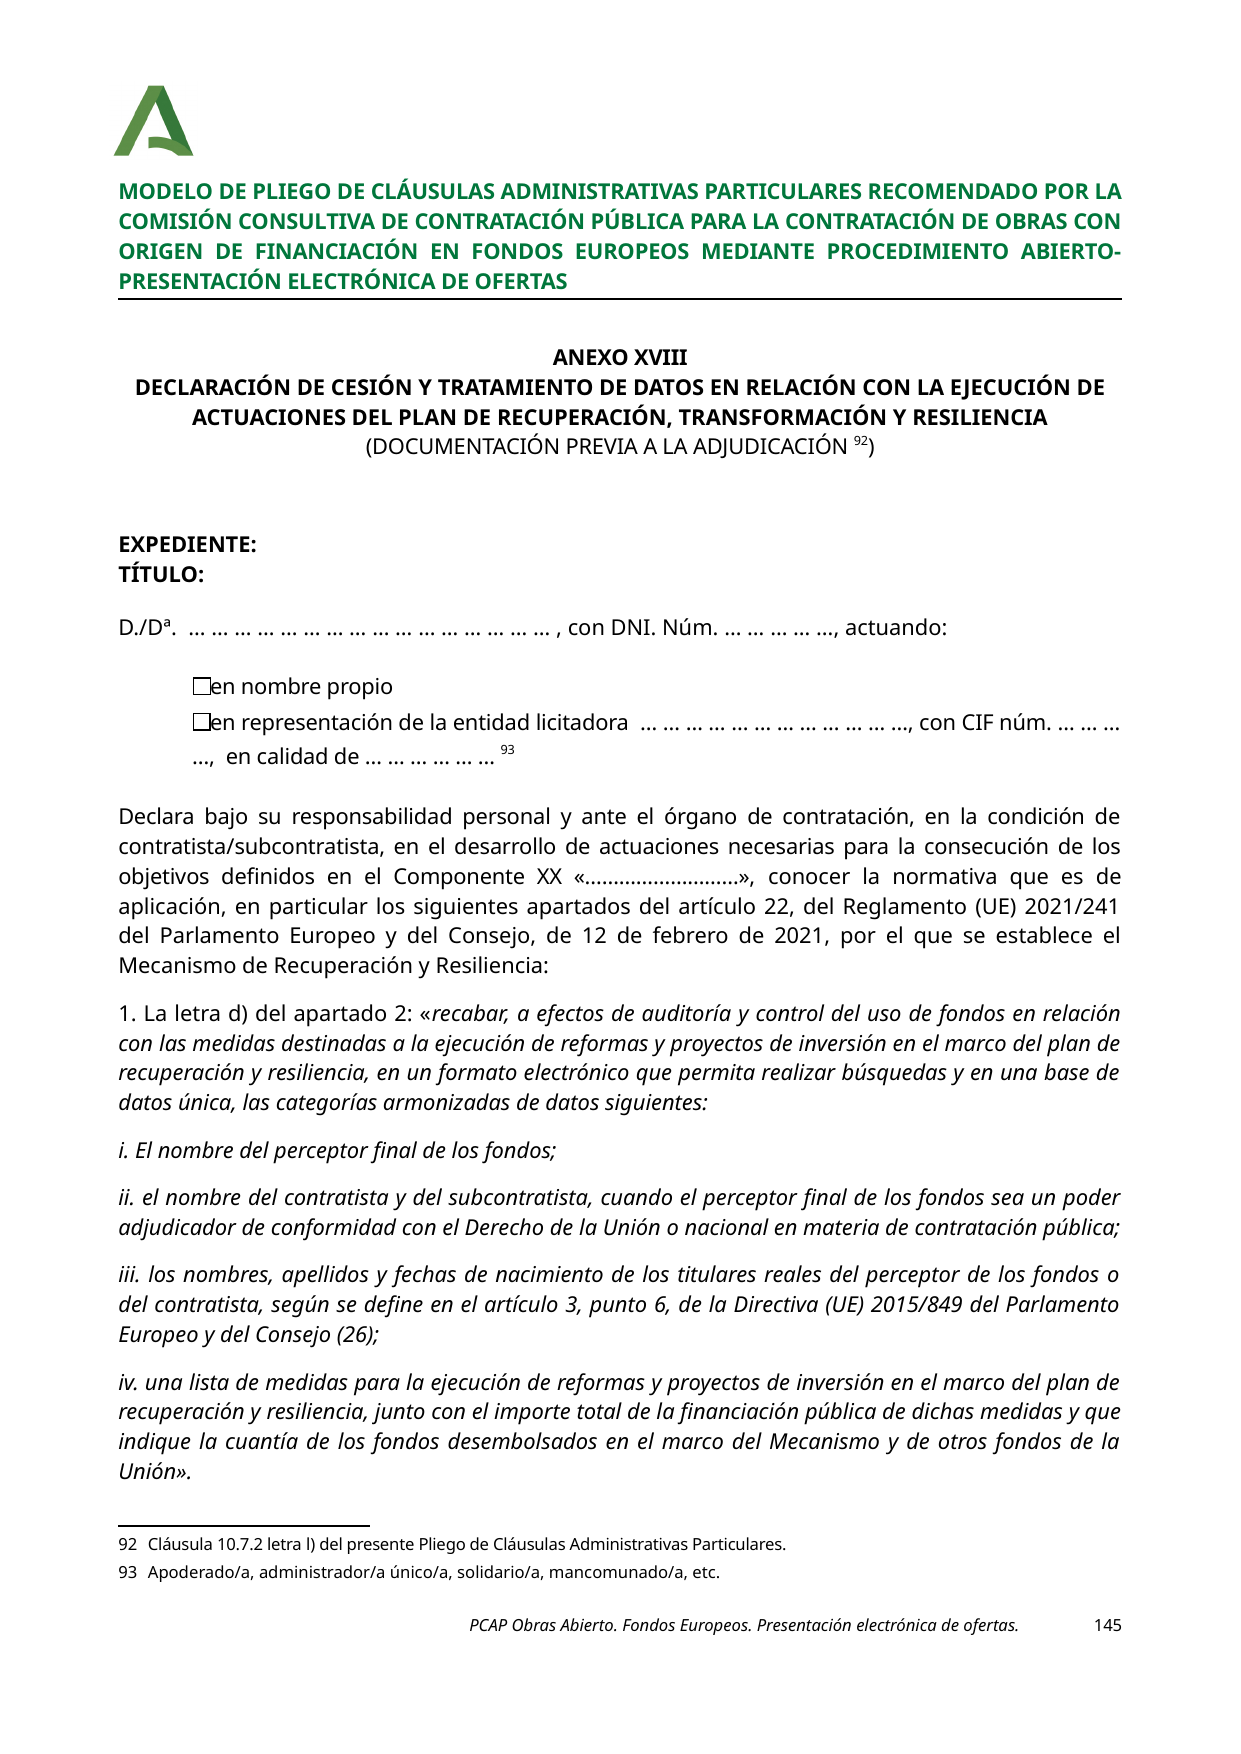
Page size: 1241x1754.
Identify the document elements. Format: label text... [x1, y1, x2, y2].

text 1. La letra d) del apartado 2: «recabar, a efectos de auditoría y control del uso de fondos en relación con las medidas destinadas a la ejecución de reformas y proyectos de inversión en el marco del plan de recuperación y resiliencia, en un formato electrónico que permita realizar búsquedas y en una base de datos única, las categorías armonizadas de datos siguientes: [118, 998, 1122, 1117]
text Declara bajo su responsabilidad personal y ante el órgano de contratación, en la condición de contratista/subcontratista, en el desarrollo de actuaciones necesarias para la consecución de los objetivos definidos en el Componente XX «………………………», conocer la normativa que es de aplicación, en particular los siguientes apartados del artículo 22, del Reglamento (UE) 2021/241 del Parlamento Europeo y del Consejo, de 12 de febrero de 2021, por el que se establece el Mecanismo de Recuperación y Resiliencia: [118, 801, 1122, 980]
text DECLARACIÓN DE CESIÓN Y TRATAMIENTO DE DATOS EN RELACIÓN CON LA EJECUCIÓN DE ACTUACIONES DEL PLAN DE RECUPERACIÓN, TRANSFORMACIÓN Y RESILIENCIA [118, 372, 1122, 431]
text ii. el nombre del contratista y del subcontratista, cuando el perceptor final de los fondos sea un poder adjudicador de conformidad con el Derecho de la Unión o nacional en materia de contratación pública; [118, 1182, 1122, 1242]
text EXPEDIENTE: [118, 529, 1122, 559]
text TÍTULO: [118, 559, 1122, 589]
text en nombre propio [192, 671, 1122, 701]
text ANEXO XVIII [118, 342, 1122, 372]
text (DOCUMENTACIÓN PREVIA A LA ADJUDICACIÓN ) [118, 431, 1122, 461]
text iv. una lista de medidas para la ejecución de reformas y proyectos de inversión en el marco del plan de recuperación y resiliencia, junto con el importe total de la financiación pública de dichas medidas y que indique la cuantía de los fondos desembolsados en el marco del Mecanismo y de otros fondos de la Unión». [118, 1367, 1122, 1486]
text MODELO DE PLIEGO DE CLÁUSULAS ADMINISTRATIVAS PARTICULARES RECOMENDADO POR LA COMISIÓN CONSULTIVA DE CONTRATACIÓN PÚBLICA PARA LA CONTRATACIÓN DE OBRAS CON ORIGEN DE FINANCIACIÓN EN FONDOS EUROPEOS MEDIANTE PROCEDIMIENTO ABIERTO- PRESENTACIÓN ELECTRÓNICA DE OFERTAS [118, 176, 1122, 298]
text en representación de la entidad licitadora … … … … … … … … … … … …, con CIF núm. … … … …, en calidad de … … … … … … [192, 707, 1122, 771]
text Apoderado/a, administrador/a único/a, solidario/a, mancomunado/a, etc. [118, 1561, 1122, 1584]
text iii. los nombres, apellidos y fechas de nacimiento de los titulares reales del perceptor de los fondos o del contratista, según se define en el artículo 3, punto 6, de la Directiva (UE) 2015/849 del Parlamento Europeo y del Consejo (26); [118, 1259, 1122, 1349]
text D./Dª. … … … … … … … … … … … … … … … … , con DNI. Núm. … … … … …, actuando: [118, 612, 1122, 641]
picture [109, 81, 198, 160]
text i. El nombre del perceptor final de los fondos; [118, 1135, 1122, 1164]
text Cláusula 10.7.2 letra l) del presente Pliego de Cláusulas Administrativas Particulares. [118, 1532, 1122, 1555]
